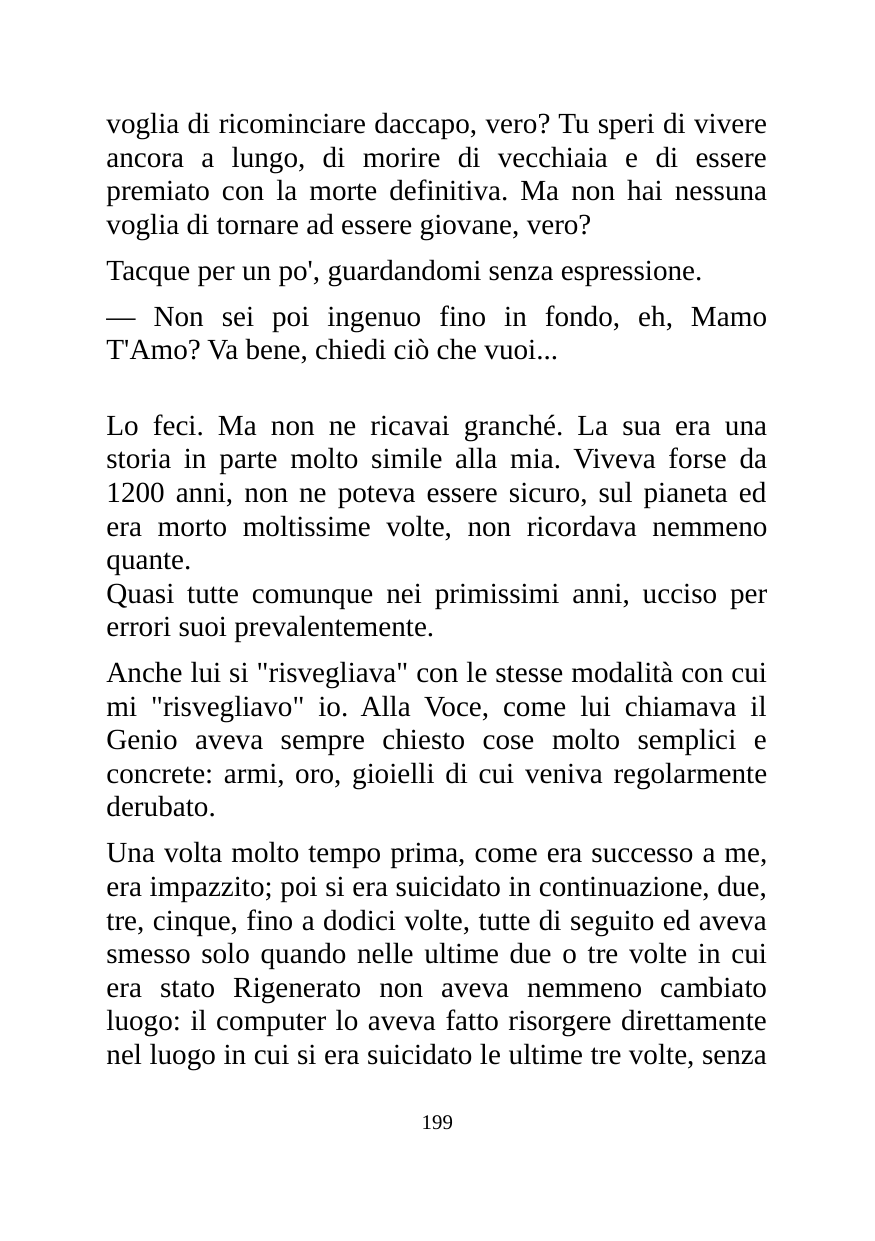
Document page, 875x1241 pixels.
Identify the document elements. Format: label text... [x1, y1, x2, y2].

text Quasi tutte comunque nei primissimi anni, ucciso per errori suoi prevalentemente. [106, 576, 768, 643]
text Una volta molto tempo prima, come era successo a me, era impazzito; poi si era suicidato in continuazione, due, tre, cinque, fino a dodici volte, tutte di seguito ed aveva smesso solo quando nelle ultime due o tre volte in cui era stato Rigenerato non aveva nemmeno cambiato luogo: il computer lo aveva fatto risorgere direttamente nel luogo in cui si era suicidato le ultime tre volte, senza [106, 836, 768, 1070]
text voglia di ricominciare daccapo, vero? Tu speri di vivere ancora a lungo, di morire di vecchiaia e di essere premiato con la morte definitiva. Ma non hai nessuna voglia di tornare ad essere giovane, vero? [106, 106, 768, 240]
text Anche lui si "risvegliava" con le stesse modalità con cui mi "risvegliavo" io. Alla Voce, come lui chiamava il Genio aveva sempre chiesto cose molto semplici e concrete: armi, oro, gioielli di cui veniva regolarmente derubato. [106, 655, 768, 823]
text — Non sei poi ingenuo fino in fondo, eh, Mamo T'Amo? Va bene, chiedi ciò che vuoi... [106, 299, 768, 366]
text Tacque per un po', guardandomi senza espressione. [106, 253, 768, 286]
text Lo feci. Ma non ne ricavai granché. La sua era una storia in parte molto simile alla mia. Viveva forse da 1200 anni, non ne poteva essere sicuro, sul pianeta ed era morto moltissime volte, non ricordava nemmeno quante. [106, 408, 768, 576]
